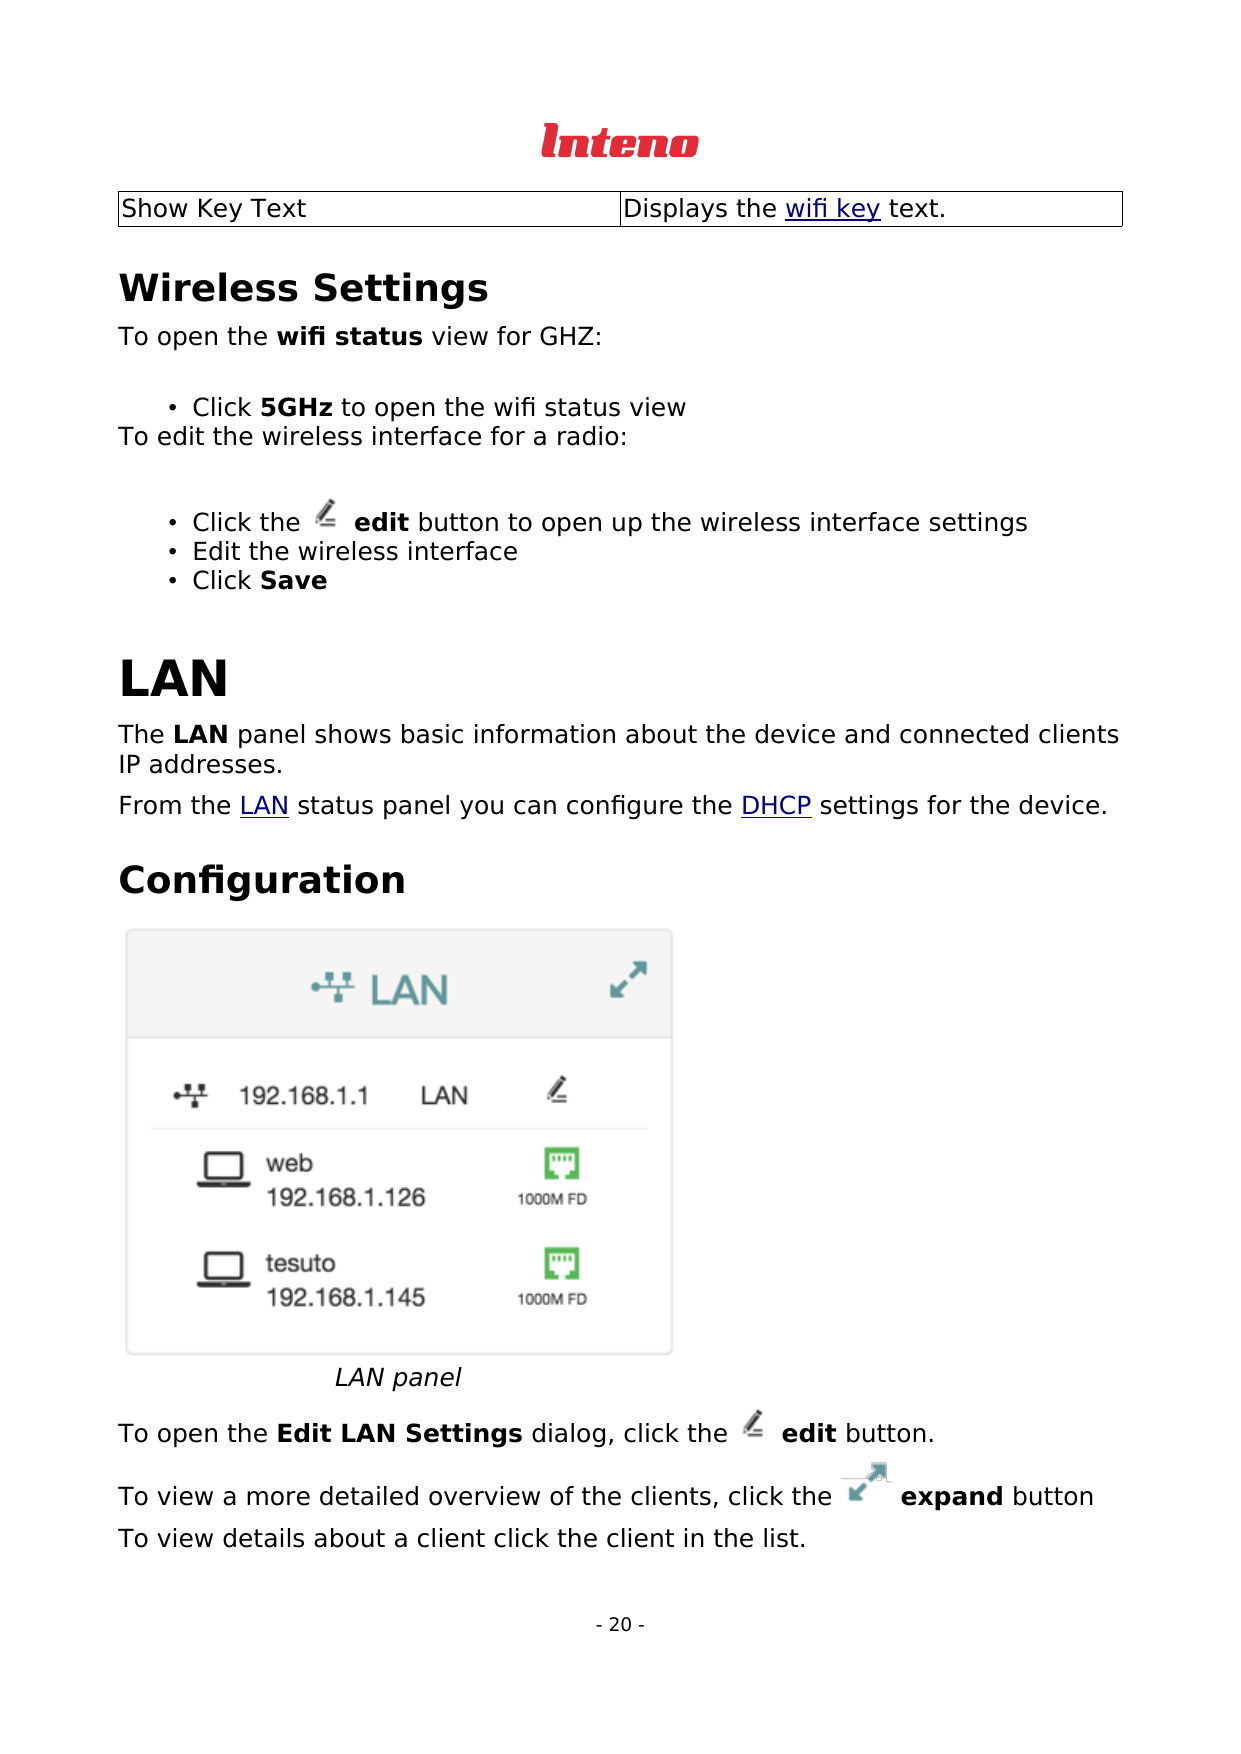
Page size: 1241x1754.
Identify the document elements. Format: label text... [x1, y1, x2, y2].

text The LAN panel shows basic information about the device and connected clients IP addresses. [118, 721, 1122, 779]
table_cell Show Key Text [119, 192, 620, 226]
text To view details about a client click the client in the list. [118, 1524, 1122, 1553]
text To edit the wireless interface for a radio: [118, 423, 1122, 452]
picture [308, 493, 347, 532]
text To view a more detailed overview of the clients, click the expand button [118, 1480, 1122, 1512]
table_cell Displays the wifi key text. [621, 192, 1122, 226]
text From the LAN status panel you can configure the DHCP settings for the device. [118, 792, 1122, 821]
list Click the edit button to open up the wireless interface settings [177, 505, 1122, 537]
picture [118, 926, 681, 1363]
text To open the Edit LAN Settings dialog, click the edit button. [118, 1416, 1122, 1448]
text To open the wifi status view for GHZ: [118, 322, 1122, 351]
subtitle Configuration [118, 858, 1122, 902]
subtitle Wireless Settings [118, 266, 1122, 310]
list Click 5GHz to open the wifi status view [177, 393, 1122, 423]
subtitle LAN [118, 650, 1122, 708]
picture [736, 1404, 774, 1442]
list Click Save [177, 566, 1122, 596]
picture [841, 1460, 893, 1506]
picture [531, 118, 709, 162]
text LAN panel [118, 1363, 681, 1392]
list Edit the wireless interface [177, 537, 1122, 566]
